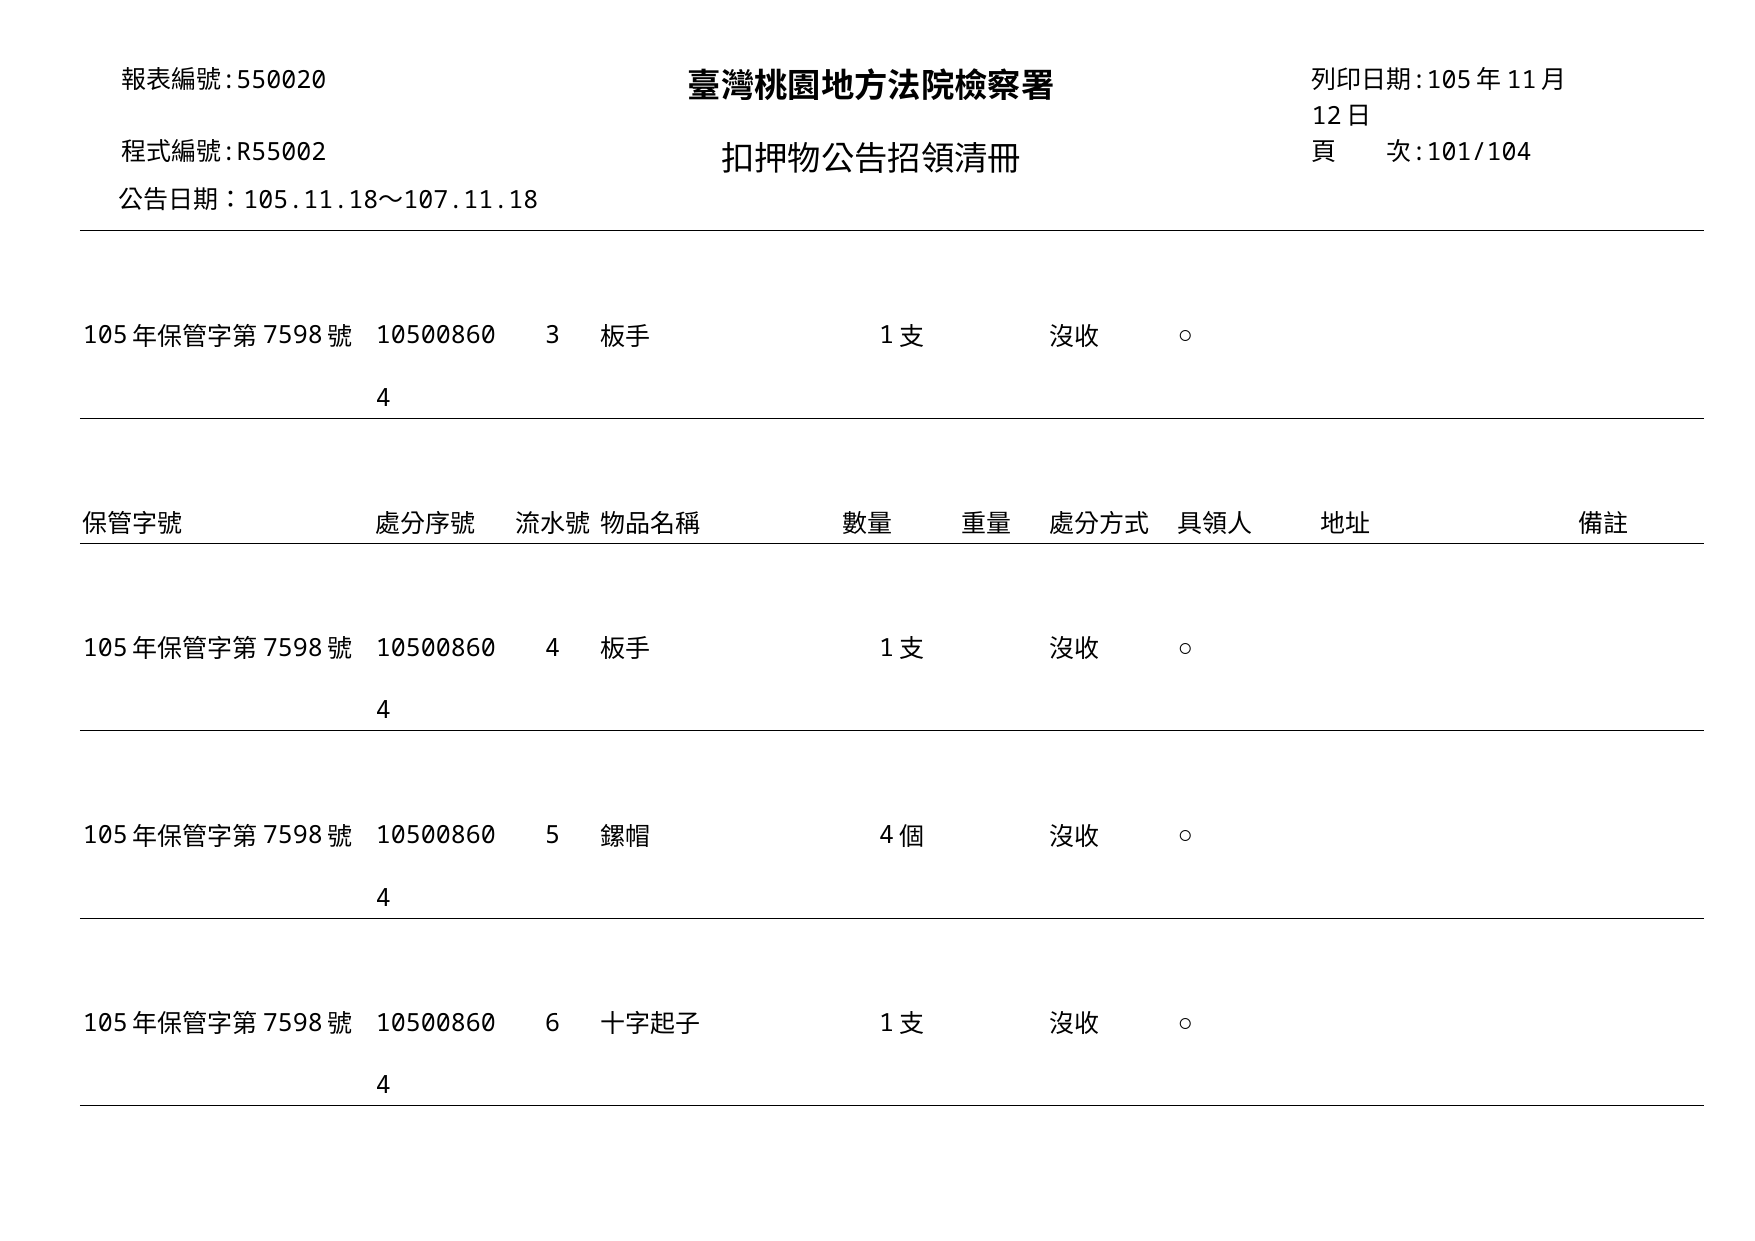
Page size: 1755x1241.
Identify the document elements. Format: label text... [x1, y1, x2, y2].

table_cell 105年保管字第7598號 [80, 731, 373, 917]
table_cell [1575, 231, 1704, 417]
table_cell [1317, 231, 1575, 417]
table_cell 105008604 [373, 544, 507, 730]
table_cell 板手 [597, 544, 807, 730]
table_cell 5 [507, 731, 597, 917]
table_cell [1317, 919, 1575, 1105]
table_cell [1317, 731, 1575, 917]
table_cell ○ [1175, 544, 1317, 730]
table_header 備註 [1575, 480, 1704, 542]
table_cell 105008604 [373, 731, 507, 917]
table_cell [1575, 919, 1704, 1105]
table_cell ○ [1175, 231, 1317, 417]
table_cell [1575, 544, 1704, 730]
table_header 保管字號 [80, 480, 373, 542]
table_cell 板手 [597, 231, 807, 417]
table_cell 1支 [808, 544, 927, 730]
table_cell ○ [1175, 731, 1317, 917]
table_cell [1317, 544, 1575, 730]
table_cell 沒收 [1046, 919, 1175, 1105]
table_header 具領人 [1175, 480, 1317, 542]
table_header 數量 [808, 480, 927, 542]
table_header 處分序號 [373, 480, 507, 542]
table_header 處分方式 [1046, 480, 1175, 542]
table_cell 105年保管字第7598號 [80, 231, 373, 417]
table_cell 沒收 [1046, 731, 1175, 917]
table_cell 1支 [808, 919, 927, 1105]
table_cell 沒收 [1046, 231, 1175, 417]
table_cell [1575, 731, 1704, 917]
table_header 物品名稱 [597, 480, 807, 542]
table_cell 3 [507, 231, 597, 417]
table_cell 4 [507, 544, 597, 730]
table_cell 1支 [808, 231, 927, 417]
table_cell 6 [507, 919, 597, 1105]
table_cell 105008604 [373, 231, 507, 417]
table_cell [927, 731, 1046, 917]
table_cell [927, 544, 1046, 730]
table_header 重量 [927, 480, 1046, 542]
table_cell 鏍帽 [597, 731, 807, 917]
table_cell 4個 [808, 731, 927, 917]
table_cell 105年保管字第7598號 [80, 919, 373, 1105]
table_header 流水號 [507, 480, 597, 542]
table_cell [927, 919, 1046, 1105]
table_cell [927, 231, 1046, 417]
table_cell 105年保管字第7598號 [80, 544, 373, 730]
table_cell 十字起子 [597, 919, 807, 1105]
table_cell ○ [1175, 919, 1317, 1105]
table_cell 沒收 [1046, 544, 1175, 730]
table_cell 105008604 [373, 919, 507, 1105]
table_header 地址 [1317, 480, 1575, 542]
